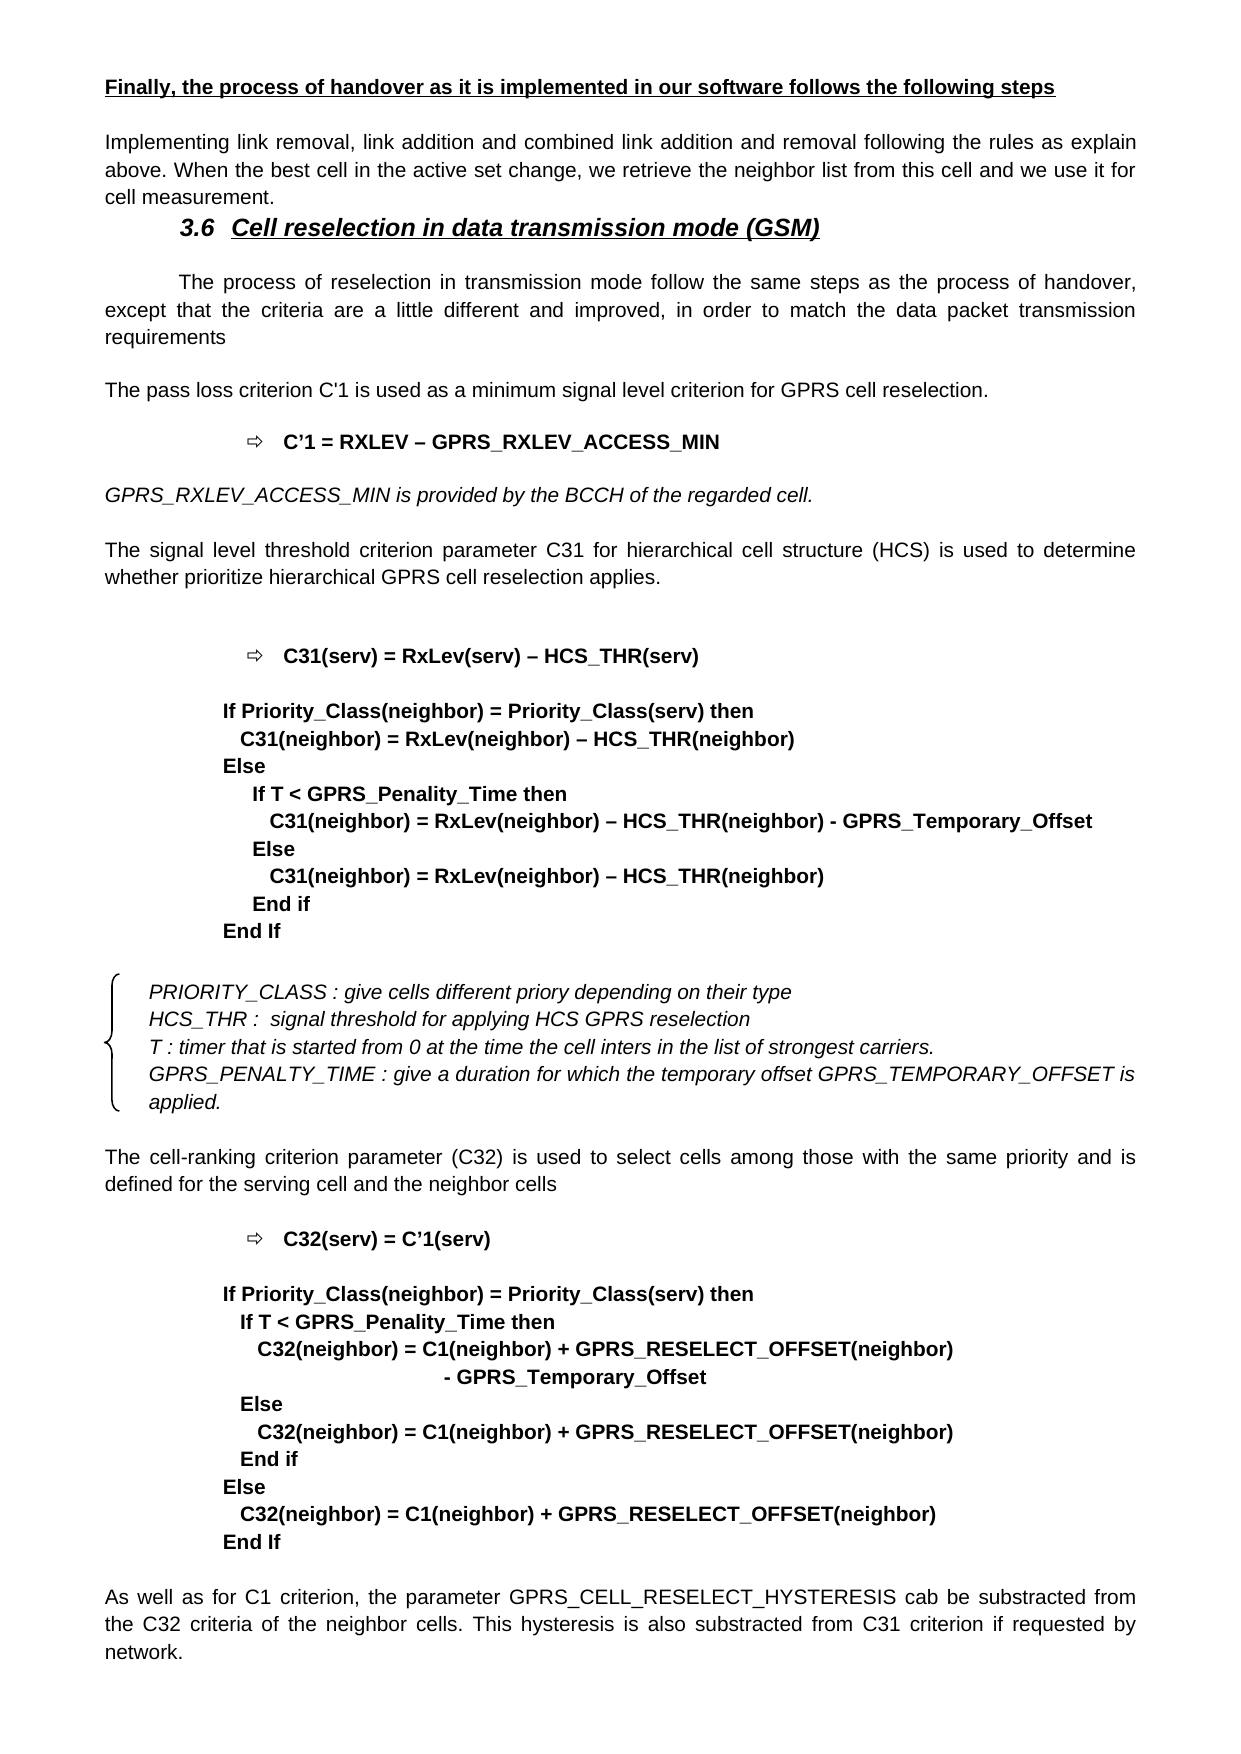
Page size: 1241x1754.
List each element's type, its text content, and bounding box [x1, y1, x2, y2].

list End If [149, 1530, 1138, 1554]
list C’1 = RXLEV – GPRS_RXLEV_ACCESS_MIN [172, 430, 1138, 454]
list C31(neighbor) = RxLev(neighbor) – HCS_THR(neighbor) [104, 727, 1138, 751]
list C31(neighbor) = RxLev(neighbor) – HCS_THR(neighbor) [104, 864, 1138, 888]
text As well as for C1 criterion, the parameter GPRS_CELL_RESELECT_HYSTERESIS cab be substracted from the C32 criteria of the neighbor cells. This hysteresis is also substracted from C31 criterion if requested by network. [104, 1585, 1138, 1664]
list C32(neighbor) = C1(neighbor) + GPRS_RESELECT_OFFSET(neighbor) [149, 1337, 1138, 1361]
list If Priority_Class(neighbor) = Priority_Class(serv) then [149, 1282, 1138, 1306]
list Else [149, 1475, 1138, 1499]
list C31(serv) = RxLev(serv) – HCS_THR(serv) [172, 644, 1138, 668]
list C32(neighbor) = C1(neighbor) + GPRS_RESELECT_OFFSET(neighbor) [149, 1502, 1138, 1526]
text The cell-ranking criterion parameter (C32) is used to select cells among those with the same priority and is defined for the serving cell and the neighbor cells [104, 1145, 1138, 1196]
list C31(neighbor) = RxLev(neighbor) – HCS_THR(neighbor) - GPRS_Temporary_Offset [104, 809, 1138, 833]
text PRIORITY_CLASS : give cells different priory depending on their type [149, 980, 1138, 1004]
text GPRS_RXLEV_ACCESS_MIN is provided by the BCCH of the regarded cell. [104, 483, 1138, 507]
list If Priority_Class(neighbor) = Priority_Class(serv) then [104, 699, 1138, 723]
list End If [104, 919, 1138, 943]
list Else [104, 754, 1138, 778]
list If T < GPRS_Penality_Time then [149, 1310, 1138, 1334]
text The pass loss criterion C'1 is used as a minimum signal level criterion for GPRS cell reselection. [104, 377, 1138, 401]
list - GPRS_Temporary_Offset [370, 1365, 1138, 1389]
list Else [149, 1392, 1138, 1416]
text The process of reselection in transmission mode follow the same steps as the process of handover, except that the criteria are a little different and improved, in order to match the data packet transmission requirements [104, 270, 1138, 349]
text The signal level threshold criterion parameter C31 for hierarchical cell structure (HCS) is used to determine whether prioritize hierarchical GPRS cell reselection applies. [104, 538, 1138, 589]
list If T < GPRS_Penality_Time then [104, 782, 1138, 806]
list End if [104, 892, 1138, 916]
text Finally, the process of handover as it is implemented in our software follows the following steps [104, 75, 1138, 99]
text Implementing link removal, link addition and combined link addition and removal following the rules as explain above. When the best cell in the active set change, we retrieve the neighbor list from this cell and we use it for cell measurement. [104, 130, 1138, 209]
list Else [104, 837, 1138, 861]
text GPRS_PENALTY_TIME : give a duration for which the temporary offset GPRS_TEMPORARY_OFFSET is applied. [149, 1062, 1138, 1114]
list C32(neighbor) = C1(neighbor) + GPRS_RESELECT_OFFSET(neighbor) [149, 1420, 1138, 1444]
list C32(serv) = C’1(serv) [172, 1227, 1138, 1251]
text T : timer that is started from 0 at the time the cell inters in the list of strongest carriers. [149, 1035, 1138, 1059]
text HCS_THR : signal threshold for applying HCS GPRS reselection [149, 1007, 1138, 1031]
list End if [149, 1447, 1138, 1471]
subtitle Cell reselection in data transmission mode (GSM) [179, 212, 1138, 241]
